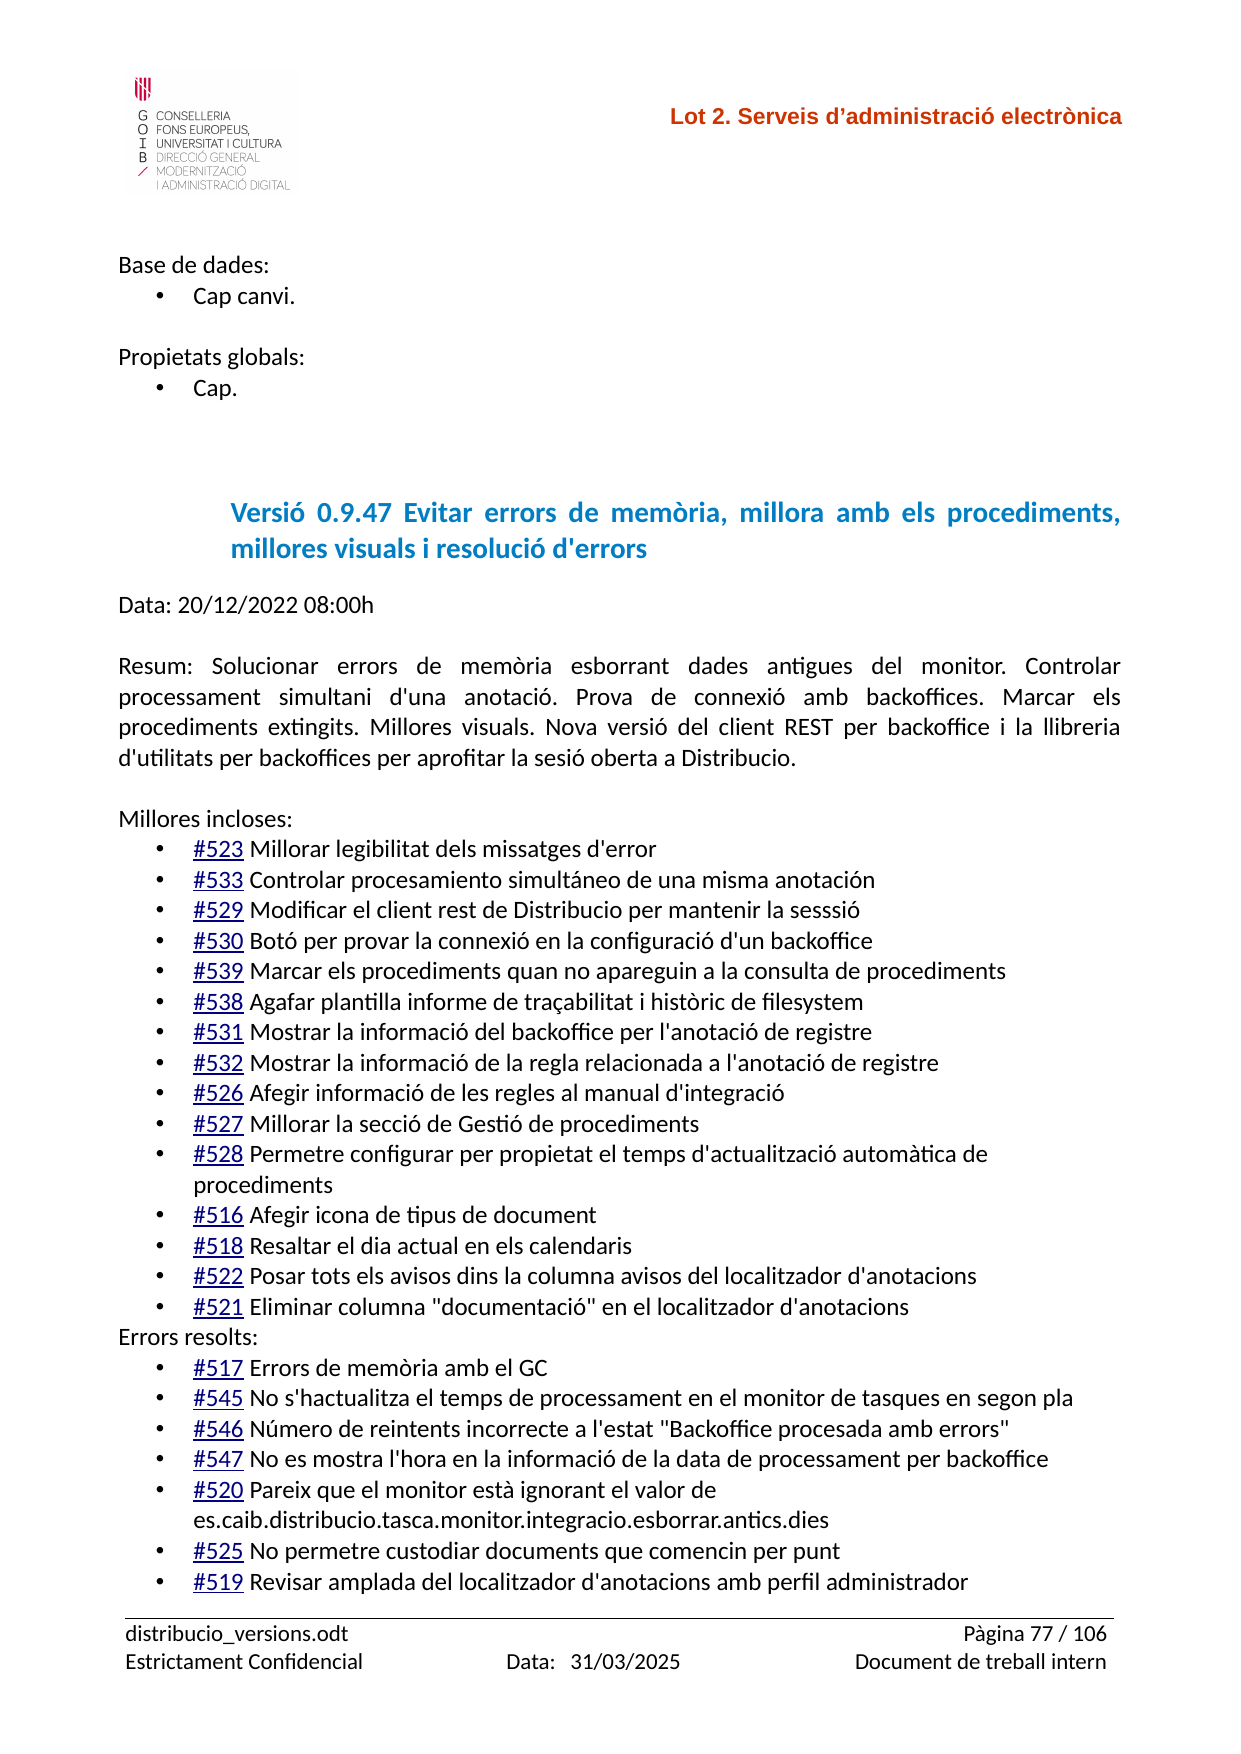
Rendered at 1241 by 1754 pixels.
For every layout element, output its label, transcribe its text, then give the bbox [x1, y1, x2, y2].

list #545 No s'hactualitza el temps de processament en el monitor de tasques en segon pla [156, 1383, 1122, 1413]
list #532 Mostrar la informació de la regla relacionada a l'anotació de registre [156, 1047, 1122, 1077]
text Propietats globals: [118, 341, 1122, 372]
list #525 No permetre custodiar documents que comencin per punt [156, 1535, 1122, 1566]
list #526 Afegir informació de les regles al manual d'integració [156, 1077, 1122, 1108]
list #527 Millorar la secció de Gestió de procediments [156, 1108, 1122, 1138]
text Data: 20/12/2022 08:00h [118, 589, 1122, 619]
list #547 No es mostra l'hora en la informació de la data de processament per backoffice [156, 1444, 1122, 1474]
list #523 Millorar legibilitat dels missatges d'error [156, 833, 1122, 864]
list #533 Controlar procesamiento simultáneo de una misma anotación [156, 864, 1122, 894]
list #516 Afegir icona de tipus de document [156, 1199, 1122, 1230]
list Cap canvi. [156, 280, 1122, 311]
list #519 Revisar amplada del localitzador d'anotacions amb perfil administrador [156, 1566, 1122, 1596]
text Errors resolts: [118, 1322, 1122, 1352]
list #521 Eliminar columna "documentació" en el localitzador d'anotacions [156, 1291, 1122, 1322]
list #528 Permetre configurar per propietat el temps d'actualització automàtica de procediments [156, 1138, 1122, 1199]
list #518 Resaltar el dia actual en els calendaris [156, 1230, 1122, 1261]
list #520 Pareix que el monitor està ignorant el valor de es.caib.distribucio.tasca.monitor.integracio.esborrar.antics.dies [156, 1474, 1122, 1535]
text Millores incloses: [118, 803, 1122, 833]
list #538 Agafar plantilla informe de traçabilitat i històric de filesystem [156, 986, 1122, 1016]
list #546 Número de reintents incorrecte a l'estat "Backoffice procesada amb errors" [156, 1413, 1122, 1444]
text Resum: Solucionar errors de memòria esborrant dades antigues del monitor. Controlar processament simultani d'una anotació. Prova de connexió amb backoffices. Marcar els procediments extingits. Millores visuals. Nova versió del client REST per backoffice i la llibreria d'utilitats per backoffices per aprofitar la sesió oberta a Distribucio. [118, 650, 1122, 772]
picture [126, 70, 299, 197]
list #522 Posar tots els avisos dins la columna avisos del localitzador d'anotacions [156, 1261, 1122, 1291]
list #539 Marcar els procediments quan no apareguin a la consulta de procediments [156, 955, 1122, 986]
list Cap. [156, 372, 1122, 402]
list #529 Modificar el client rest de Distribucio per mantenir la sesssió [156, 894, 1122, 925]
subtitle Versió 0.9.47 Evitar errors de memòria, millora amb els procediments, millores visuals i resolució d'errors [153, 494, 1122, 565]
list #531 Mostrar la informació del backoffice per l'anotació de registre [156, 1016, 1122, 1047]
list #530 Botó per provar la connexió en la configuració d'un backoffice [156, 925, 1122, 955]
text Base de dades: [118, 250, 1122, 280]
list #517 Errors de memòria amb el GC [156, 1352, 1122, 1383]
